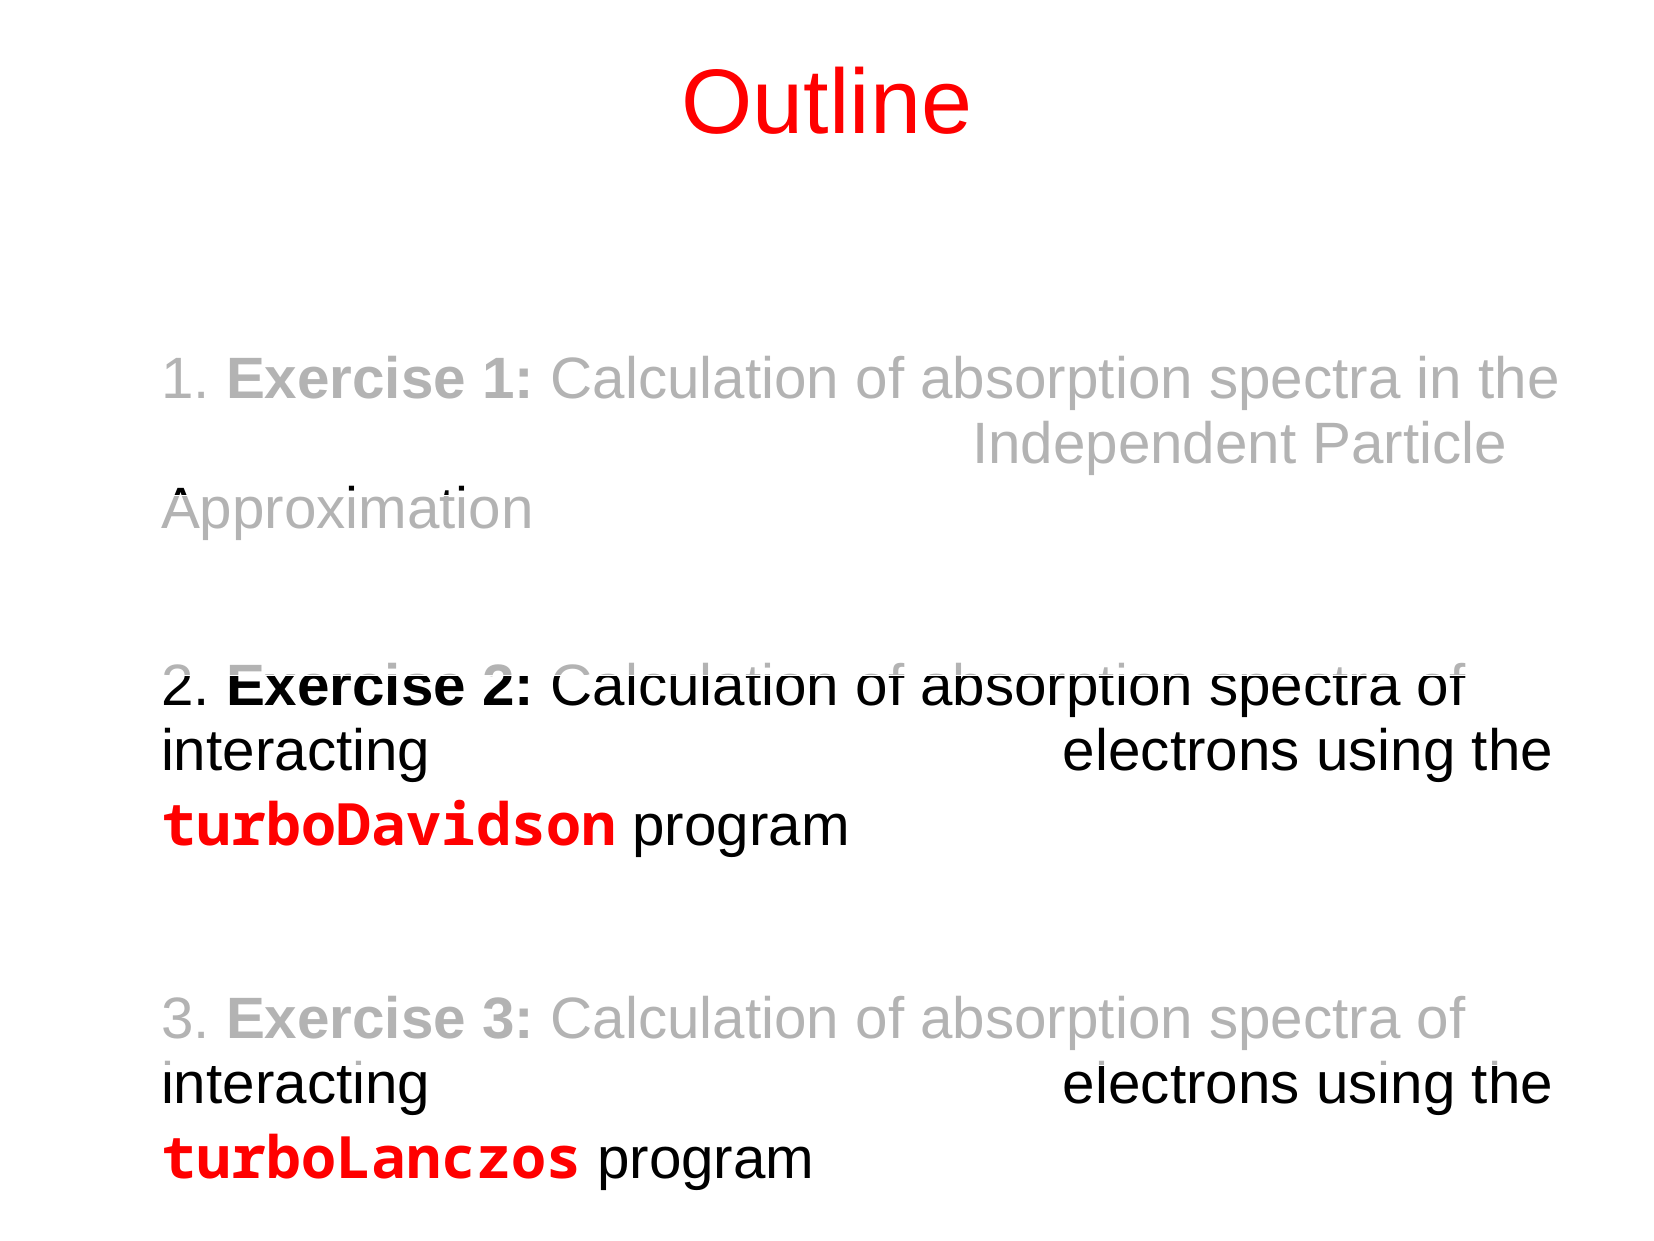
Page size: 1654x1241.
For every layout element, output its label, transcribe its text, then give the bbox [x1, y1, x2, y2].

text_box [105, 885, 1576, 1066]
title Outline [82, 49, 1572, 257]
text_box [105, 495, 1576, 676]
text_box [105, 301, 1576, 482]
list 1. Exercise 1: Calculation of absorption spectra in the Independent Particle Approximation 2. Exercise 2: Calculation of absorption spectra of interacting electrons using the turboDavidson program 3. Exercise 3: Calculation of absorption spectra of interacting electrons using the turboLanczos program 4. Exercise 4: Convergence of absorption spectra of Na2 [90, 345, 1576, 1021]
